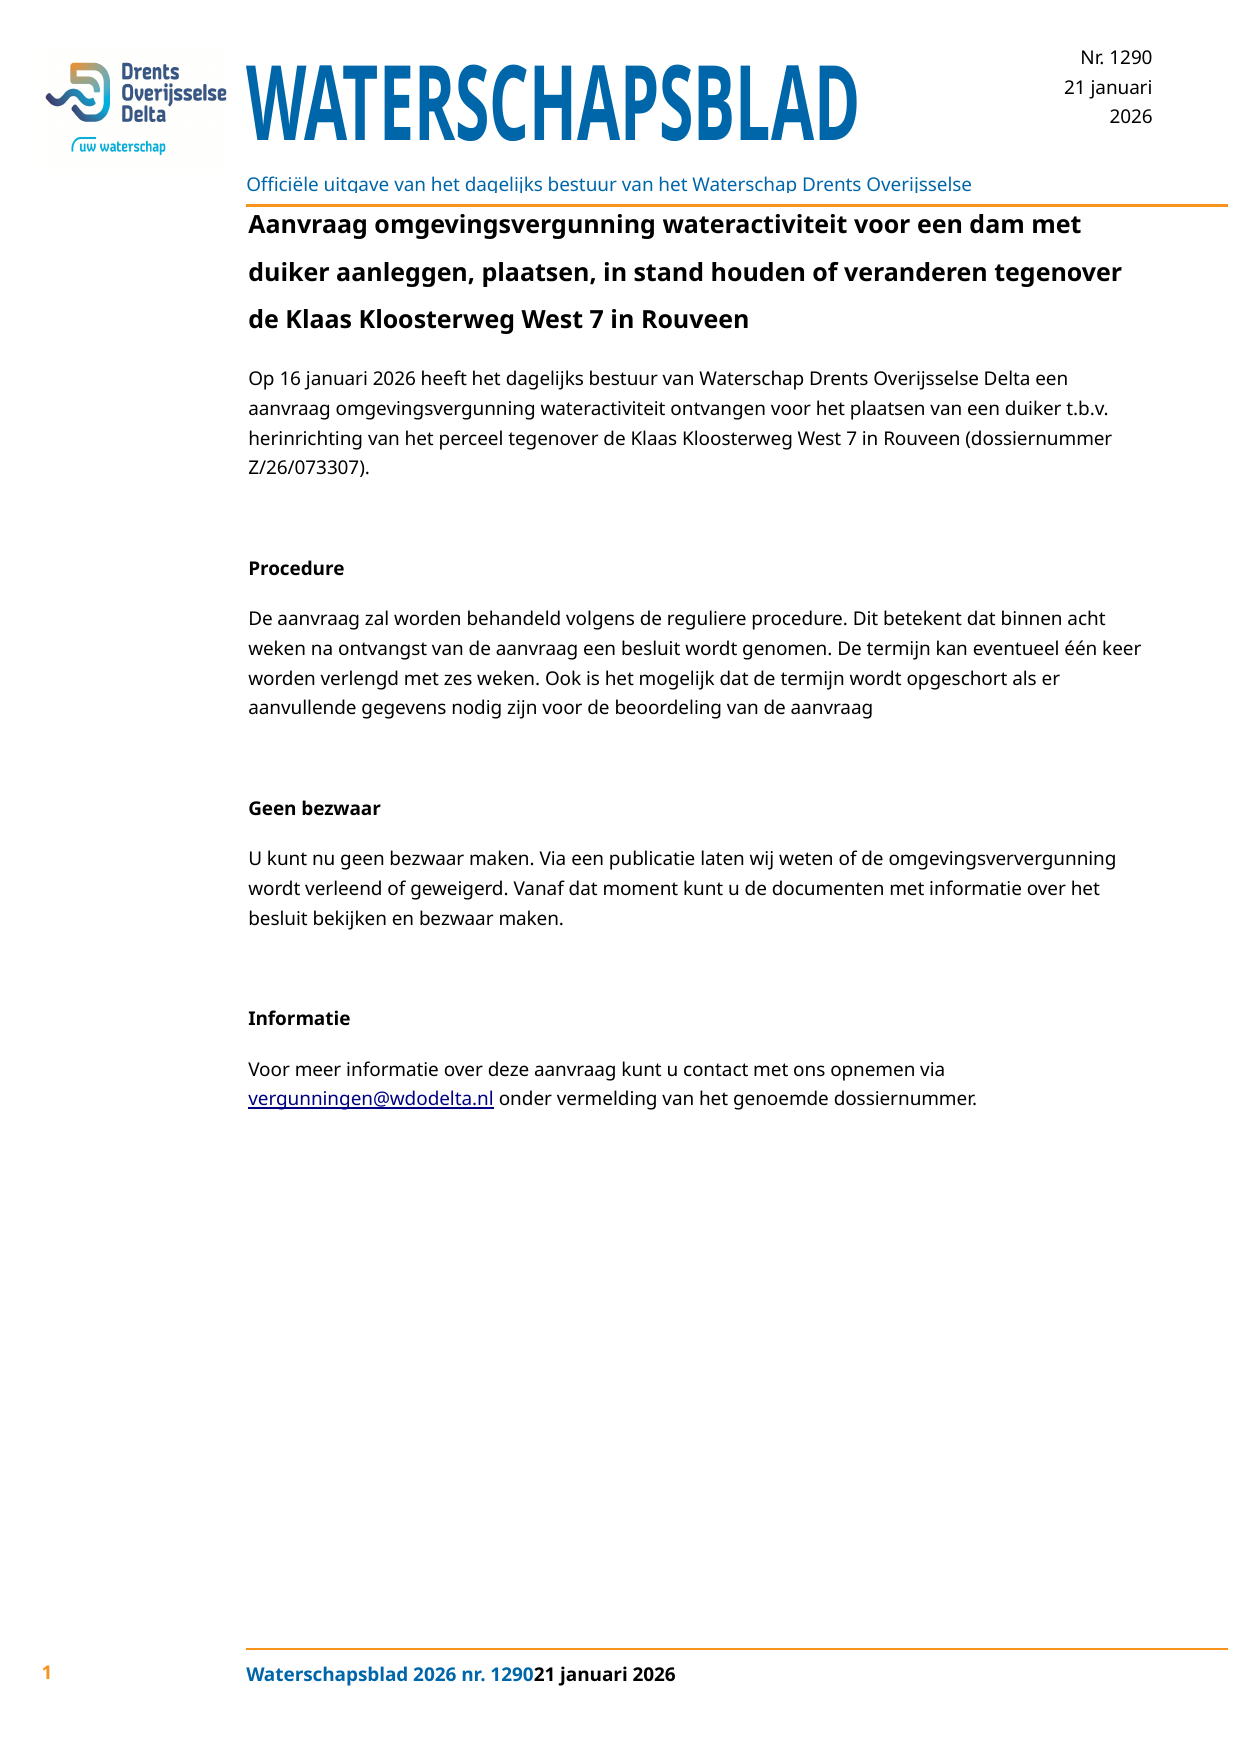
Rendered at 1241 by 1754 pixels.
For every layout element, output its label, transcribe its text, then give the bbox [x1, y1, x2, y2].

text Geen bezwaar [248, 795, 1152, 821]
text De aanvraag zal worden behandeld volgens de reguliere procedure. Dit betekent dat binnen acht weken na ontvangst van de aanvraag een besluit wordt genomen. De termijn kan eventueel één keer worden verlengd met zes weken. Ook is het mogelijk dat de termijn wordt opgeschort als er aanvullende gegevens nodig zijn voor de beoordeling van de aanvraag [248, 606, 1152, 720]
text U kunt nu geen bezwaar maken. Via een publicatie laten wij weten of de omgevingsververgunning wordt verleend of geweigerd. Vanaf dat moment kunt u de documenten met informatie over het besluit bekijken en bezwaar maken. [248, 846, 1152, 930]
picture [41, 47, 231, 172]
text Procedure [248, 555, 1152, 581]
text Informatie [248, 1006, 1152, 1031]
text Aanvraag omgevingsvergunning wateractiviteit voor een dam met duiker aanleggen, plaatsen, in stand houden of veranderen tegenover de Klaas Kloosterweg West 7 in Rouveen [248, 207, 1152, 336]
text Op 16 januari 2026 heeft het dagelijks bestuur van Waterschap Drents Overijsselse Delta een aanvraag omgevingsvergunning wateractiviteit ontvangen voor het plaatsen van een duiker t.b.v. herinrichting van het perceel tegenover de Klaas Kloosterweg West 7 in Rouveen (dossiernummer Z/26/073307). [248, 366, 1152, 480]
text Voor meer informatie over deze aanvraag kunt u contact met ons opnemen via vergunningen@wdodelta.nl onder vermelding van het genoemde dossiernummer. [248, 1056, 1152, 1111]
